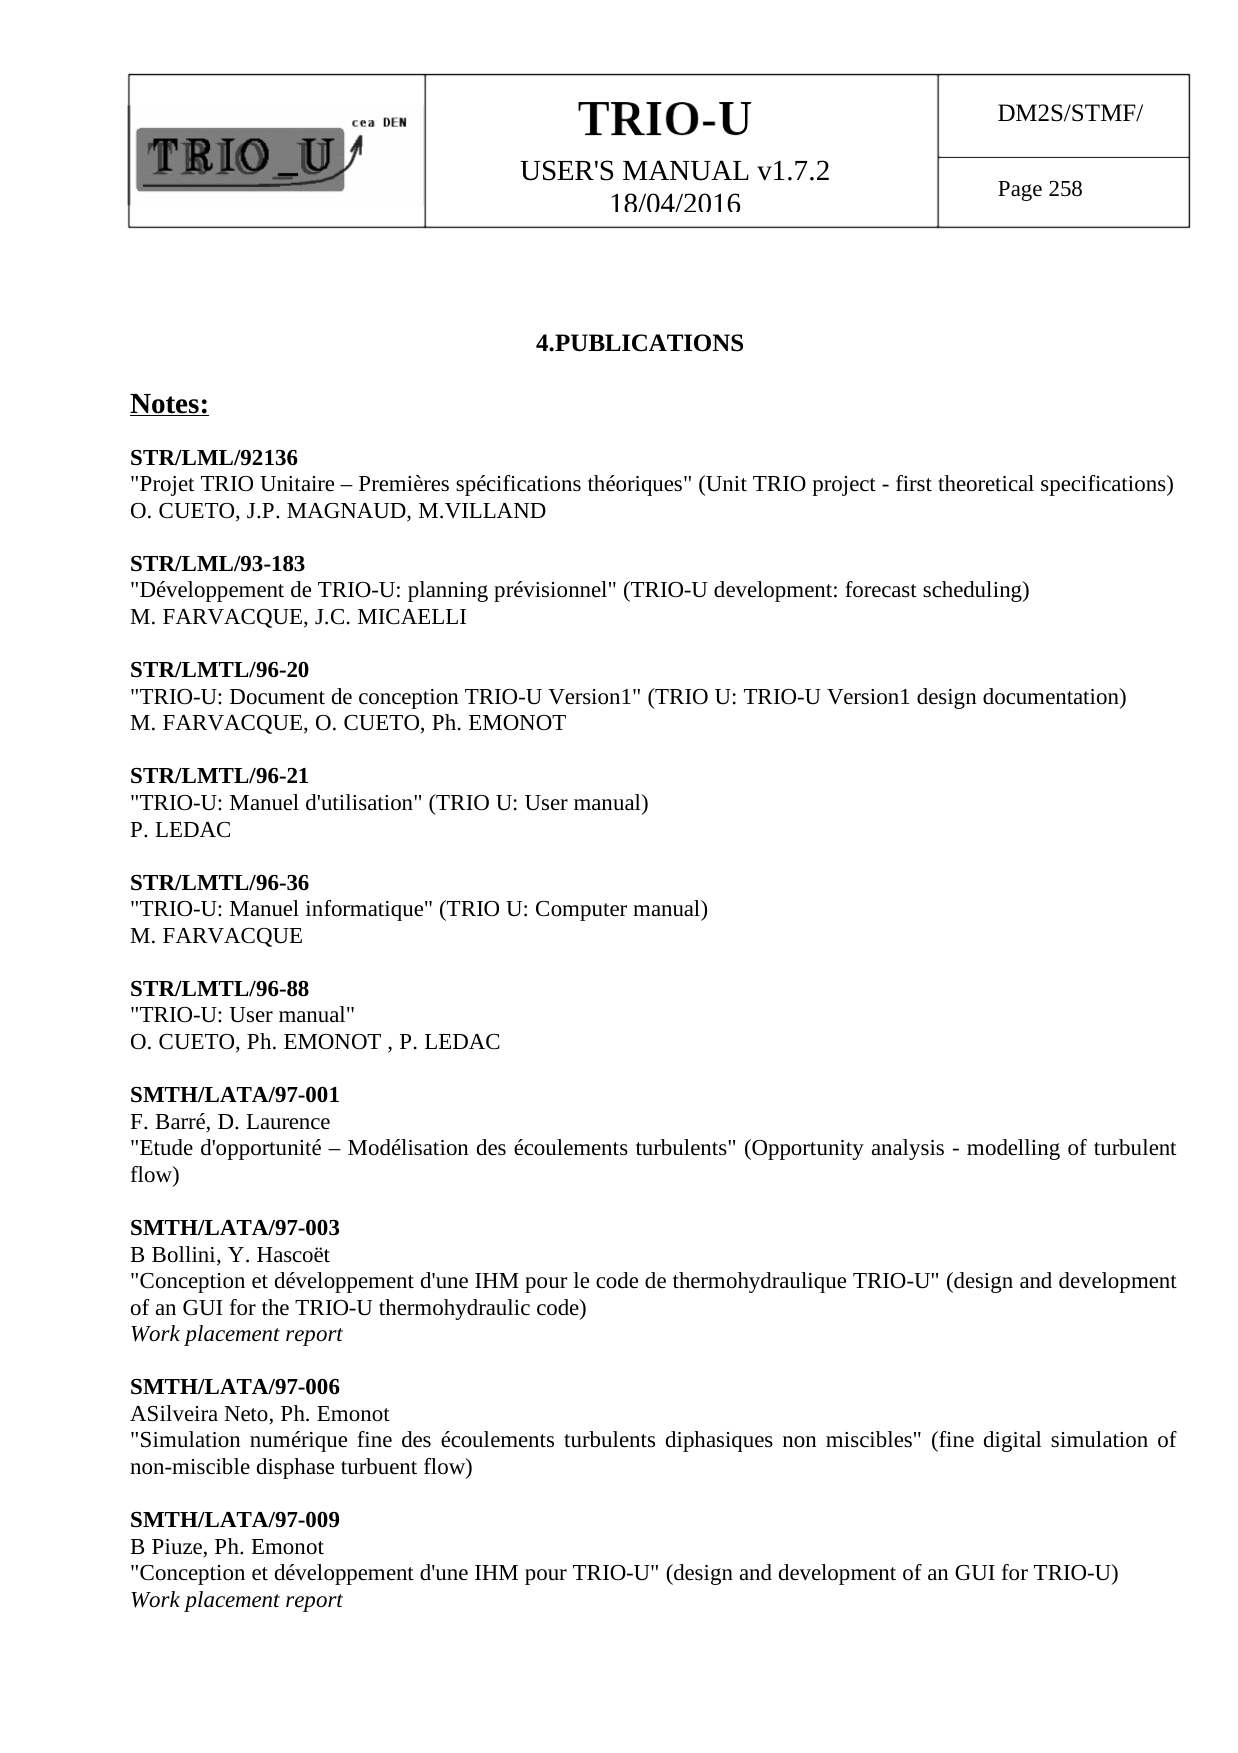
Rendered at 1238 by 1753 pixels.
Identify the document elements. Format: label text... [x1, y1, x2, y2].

text "TRIO-U: Manuel informatique" (TRIO U: Computer manual) [130, 895, 1178, 922]
subtitle PUBLICATIONS [115, 319, 1165, 357]
text STR/LMTL/96-36 [130, 868, 1178, 895]
text Work placement report [130, 1586, 1178, 1612]
text M. FARVACQUE, O. CUETO, Ph. EMONOT [130, 709, 1178, 736]
text "Projet TRIO Unitaire – Premières spécifications théoriques" (Unit TRIO project - first theoretical specifications) [130, 470, 1178, 497]
text ASilveira Neto, Ph. Emonot [130, 1400, 1178, 1426]
text STR/LML/93-183 [130, 550, 1178, 576]
text M. FARVACQUE, J.C. MICAELLI [130, 603, 1178, 629]
text F. Barré, D. Laurence [130, 1108, 1178, 1134]
text SMTH/LATA/97-009 [130, 1506, 1178, 1533]
text M. FARVACQUE [130, 922, 1178, 948]
text STR/LML/92136 [130, 443, 1178, 470]
text B Bollini, Y. Hascoët [130, 1240, 1178, 1267]
text "TRIO-U: Document de conception TRIO-U Version1" (TRIO U: TRIO-U Version1 design documentation) [130, 683, 1178, 709]
text "Développement de TRIO-U: planning prévisionnel" (TRIO-U development: forecast scheduling) [130, 576, 1178, 603]
text B Piuze, Ph. Emonot [130, 1533, 1178, 1559]
text O. CUETO, Ph. EMONOT , P. LEDAC [130, 1028, 1178, 1054]
text STR/LMTL/96-21 [130, 762, 1178, 789]
text "TRIO-U: Manuel d'utilisation" (TRIO U: User manual) [130, 789, 1178, 815]
text "Conception et développement d'une IHM pour TRIO-U" (design and development of an GUI for TRIO-U) [130, 1559, 1178, 1586]
text O. CUETO, J.P. MAGNAUD, M.VILLAND [130, 497, 1178, 523]
text SMTH/LATA/97-003 [130, 1214, 1178, 1240]
text "Etude d'opportunité – Modélisation des écoulements turbulents" (Opportunity analysis - modelling of turbulent flow) [130, 1134, 1178, 1187]
text STR/LMTL/96-20 [130, 656, 1178, 683]
text "TRIO-U: User manual" [130, 1001, 1178, 1028]
text "Simulation numérique fine des écoulements turbulents diphasiques non miscibles" (fine digital simulation of non-miscible disphase turbuent flow) [130, 1426, 1178, 1479]
text Notes: [130, 386, 1178, 419]
text SMTH/LATA/97-001 [130, 1081, 1178, 1108]
text Work placement report [130, 1320, 1178, 1347]
text "Conception et développement d'une IHM pour le code de thermohydraulique TRIO-U" (design and development of an GUI for the TRIO-U thermohydraulic code) [130, 1267, 1178, 1320]
text STR/LMTL/96-88 [130, 975, 1178, 1001]
text P. LEDAC [130, 815, 1178, 842]
text SMTH/LATA/97-006 [130, 1373, 1178, 1400]
